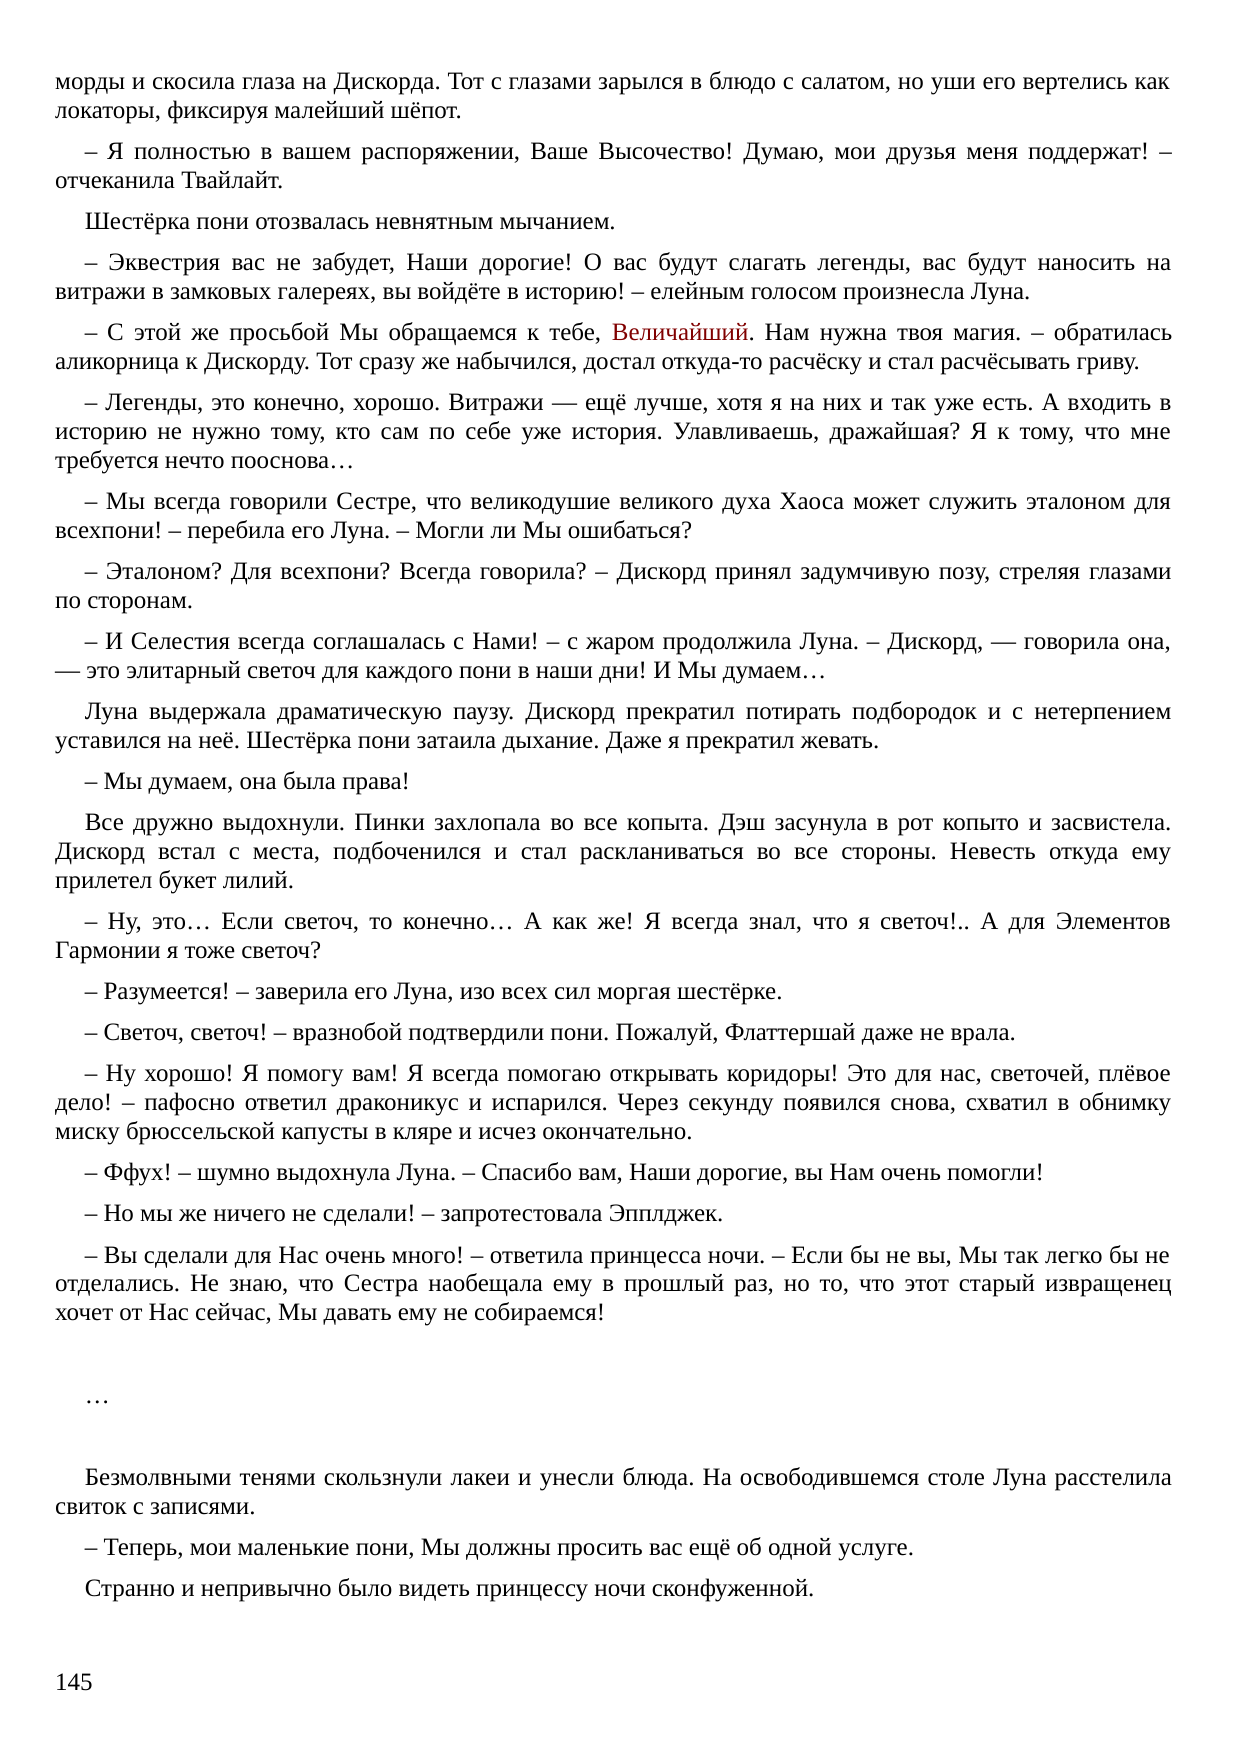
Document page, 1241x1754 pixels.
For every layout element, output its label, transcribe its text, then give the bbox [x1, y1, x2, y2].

text – Легенды, это конечно, хорошо. Витражи — ещё лучше, хотя я на них и так уже есть. А входить в историю не нужно тому, кто сам по себе уже история. Улавливаешь, дражайшая? Я к тому, что мне требуется нечто пооснова… [55, 387, 1173, 473]
text – Ффух! – шумно выдохнула Луна. – Спасибо вам, Наши дорогие, вы Нам очень помогли! [55, 1157, 1173, 1186]
text – Я полностью в вашем распоряжении, Ваше Высочество! Думаю, мои друзья меня поддержат! – отчеканила Твайлайт. [55, 136, 1173, 193]
text – Мы думаем, она была права! [55, 766, 1173, 795]
text – Светоч, светоч! – вразнобой подтвердили пони. Пожалуй, Флаттершай даже не врала. [55, 1017, 1173, 1046]
text Безмолвными тенями скользнули лакеи и унесли блюда. На освободившемся столе Луна расстелила свиток с записями. [55, 1462, 1173, 1520]
text Луна выдержала драматическую паузу. Дискорд прекратил потирать подбородок и с нетерпением уставился на неё. Шестёрка пони затаила дыхание. Даже я прекратил жевать. [55, 696, 1173, 753]
text – Разумеется! – заверила его Луна, изо всех сил моргая шестёрке. [55, 976, 1173, 1005]
text – Ну, это… Если светоч, то конечно… А как же! Я всегда знал, что я светоч!.. А для Элементов Гармонии я тоже светоч? [55, 906, 1173, 963]
text – Вы сделали для Нас очень много! – ответила принцесса ночи. – Если бы не вы, Мы так легко бы не отделались. Не знаю, что Сестра наобещала ему в прошлый раз, но то, что этот старый извращенец хочет от Нас сейчас, Мы давать ему не собираемся! [55, 1240, 1173, 1326]
text – Теперь, мои маленькие пони, Мы должны просить вас ещё об одной услуге. [55, 1532, 1173, 1561]
text Шестёрка пони отозвалась невнятным мычанием. [55, 206, 1173, 235]
text морды и скосила глаза на Дискорда. Тот с глазами зарылся в блюдо с салатом, но уши его вертелись как локаторы, фиксируя малейший шёпот. [55, 66, 1173, 123]
text – Эталоном? Для всехпони? Всегда говорила? – Дискорд принял задумчивую позу, стреляя глазами по сторонам. [55, 556, 1173, 613]
text – И Селестия всегда соглашалась с Нами! – с жаром продолжила Луна. – Дискорд, — говорила она, — это элитарный светоч для каждого пони в наши дни! И Мы думаем… [55, 626, 1173, 683]
text – Эквестрия вас не забудет, Наши дорогие! О вас будут слагать легенды, вас будут наносить на витражи в замковых галереях, вы войдёте в историю! – елейным голосом произнесла Луна. [55, 247, 1173, 305]
text – Ну хорошо! Я помогу вам! Я всегда помогаю открывать коридоры! Это для нас, светочей, плёвое дело! – пафосно ответил драконикус и испарился. Через секунду появился снова, схватил в обнимку миску брюссельской капусты в кляре и исчез окончательно. [55, 1058, 1173, 1145]
text Странно и непривычно было видеть принцессу ночи сконфуженной. [55, 1573, 1173, 1602]
text – С этой же просьбой Мы обращаемся к тебе, Величайший. Нам нужна твоя магия. – обратилась аликорница к Дискорду. Тот сразу же набычился, достал откуда-то расчёску и стал расчёсывать гриву. [55, 317, 1173, 375]
text … [55, 1380, 1173, 1408]
text – Мы всегда говорили Сестре, что великодушие великого духа Хаоса может служить эталоном для всехпони! – перебила его Луна. – Могли ли Мы ошибаться? [55, 486, 1173, 543]
text – Но мы же ничего не сделали! – запротестовала Эпплджек. [55, 1198, 1173, 1227]
text Все дружно выдохнули. Пинки захлопала во все копыта. Дэш засунула в рот копыто и засвистела. Дискорд встал с места, подбоченился и стал раскланиваться во все стороны. Невесть откуда ему прилетел букет лилий. [55, 807, 1173, 893]
